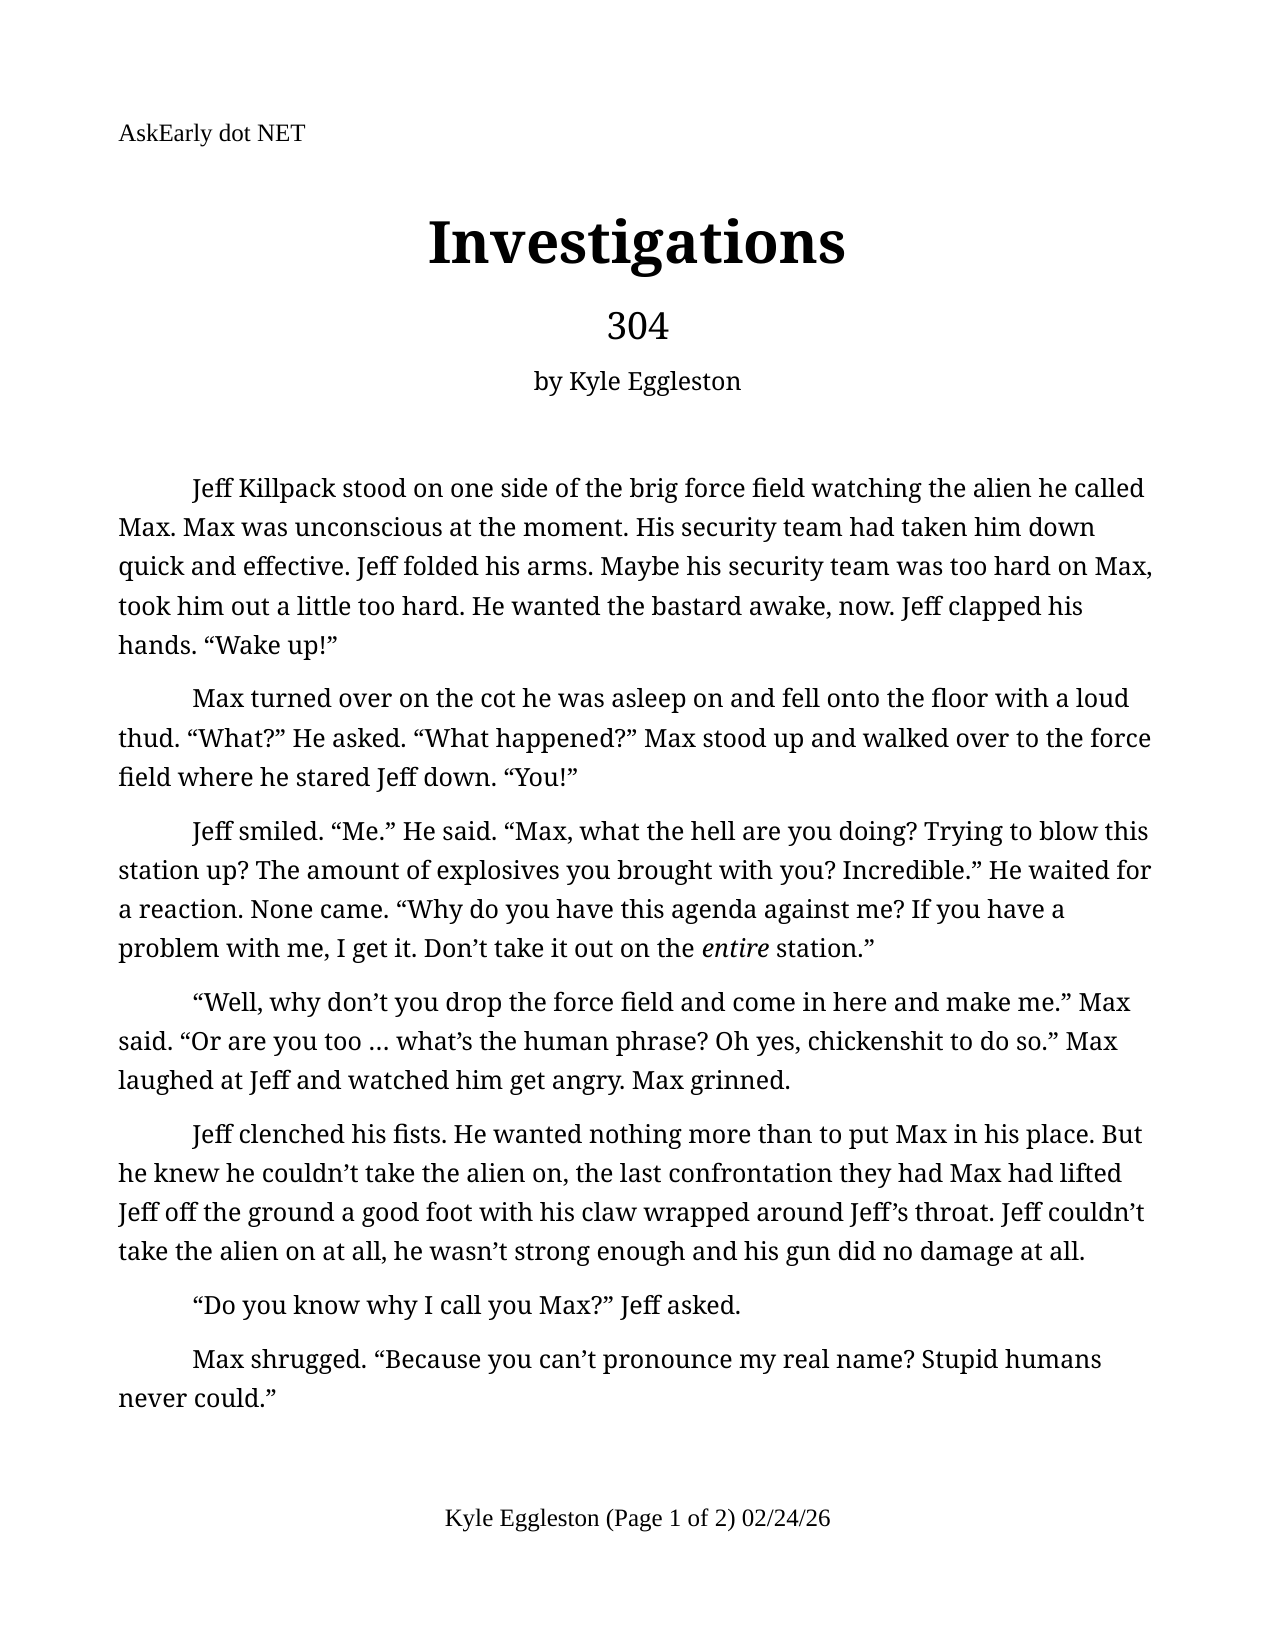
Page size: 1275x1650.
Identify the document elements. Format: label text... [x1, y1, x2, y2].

text by Kyle Eggleston [118, 363, 1157, 397]
text Max shrugged. “Because you can’t pronounce my real name? Stupid humans never could.” [118, 1341, 1157, 1415]
text Jeff Killpack stood on one side of the brig force field watching the alien he called Max. Max was unconscious at the moment. His security team had taken him down quick and effective. Jeff folded his arms. Maybe his security team was too hard on Max, took him out a little too hard. He wanted the bastard awake, now. Jeff clapped his hands. “Wake up!” [118, 471, 1157, 661]
text “Well, why don’t you drop the force field and come in here and make me.” Max said. “Or are you too … what’s the human phrase? Oh yes, chickenshit to do so.” Max laughed at Jeff and watched him get angry. Max grinned. [118, 984, 1157, 1097]
text Jeff smiled. “Me.” He said. “Max, what the hell are you doing? Trying to blow this station up? The amount of explosives you brought with you? Incredible.” He waited for a reaction. None came. “Why do you have this agenda against me? If you have a problem with me, I get it. Don’t take it out on the entire station.” [118, 813, 1157, 965]
text “Do you know why I call you Max?” Jeff asked. [118, 1288, 1157, 1322]
subtitle 304 [118, 299, 1157, 351]
text Jeff clenched his fists. He wanted nothing more than to put Max in his place. But he knew he couldn’t take the alien on, the last confrontation they had Max had lifted Jeff off the ground a good foot with his claw wrapped around Jeff’s throat. Jeff couldn’t take the alien on at all, he wasn’t strong enough and his gun did no damage at all. [118, 1116, 1157, 1268]
title Investigations [118, 201, 1157, 281]
text Max turned over on the cot he was asleep on and fell onto the floor with a loud thud. “What?” He asked. “What happened?” Max stood up and walked over to the force field where he stared Jeff down. “You!” [118, 681, 1157, 793]
